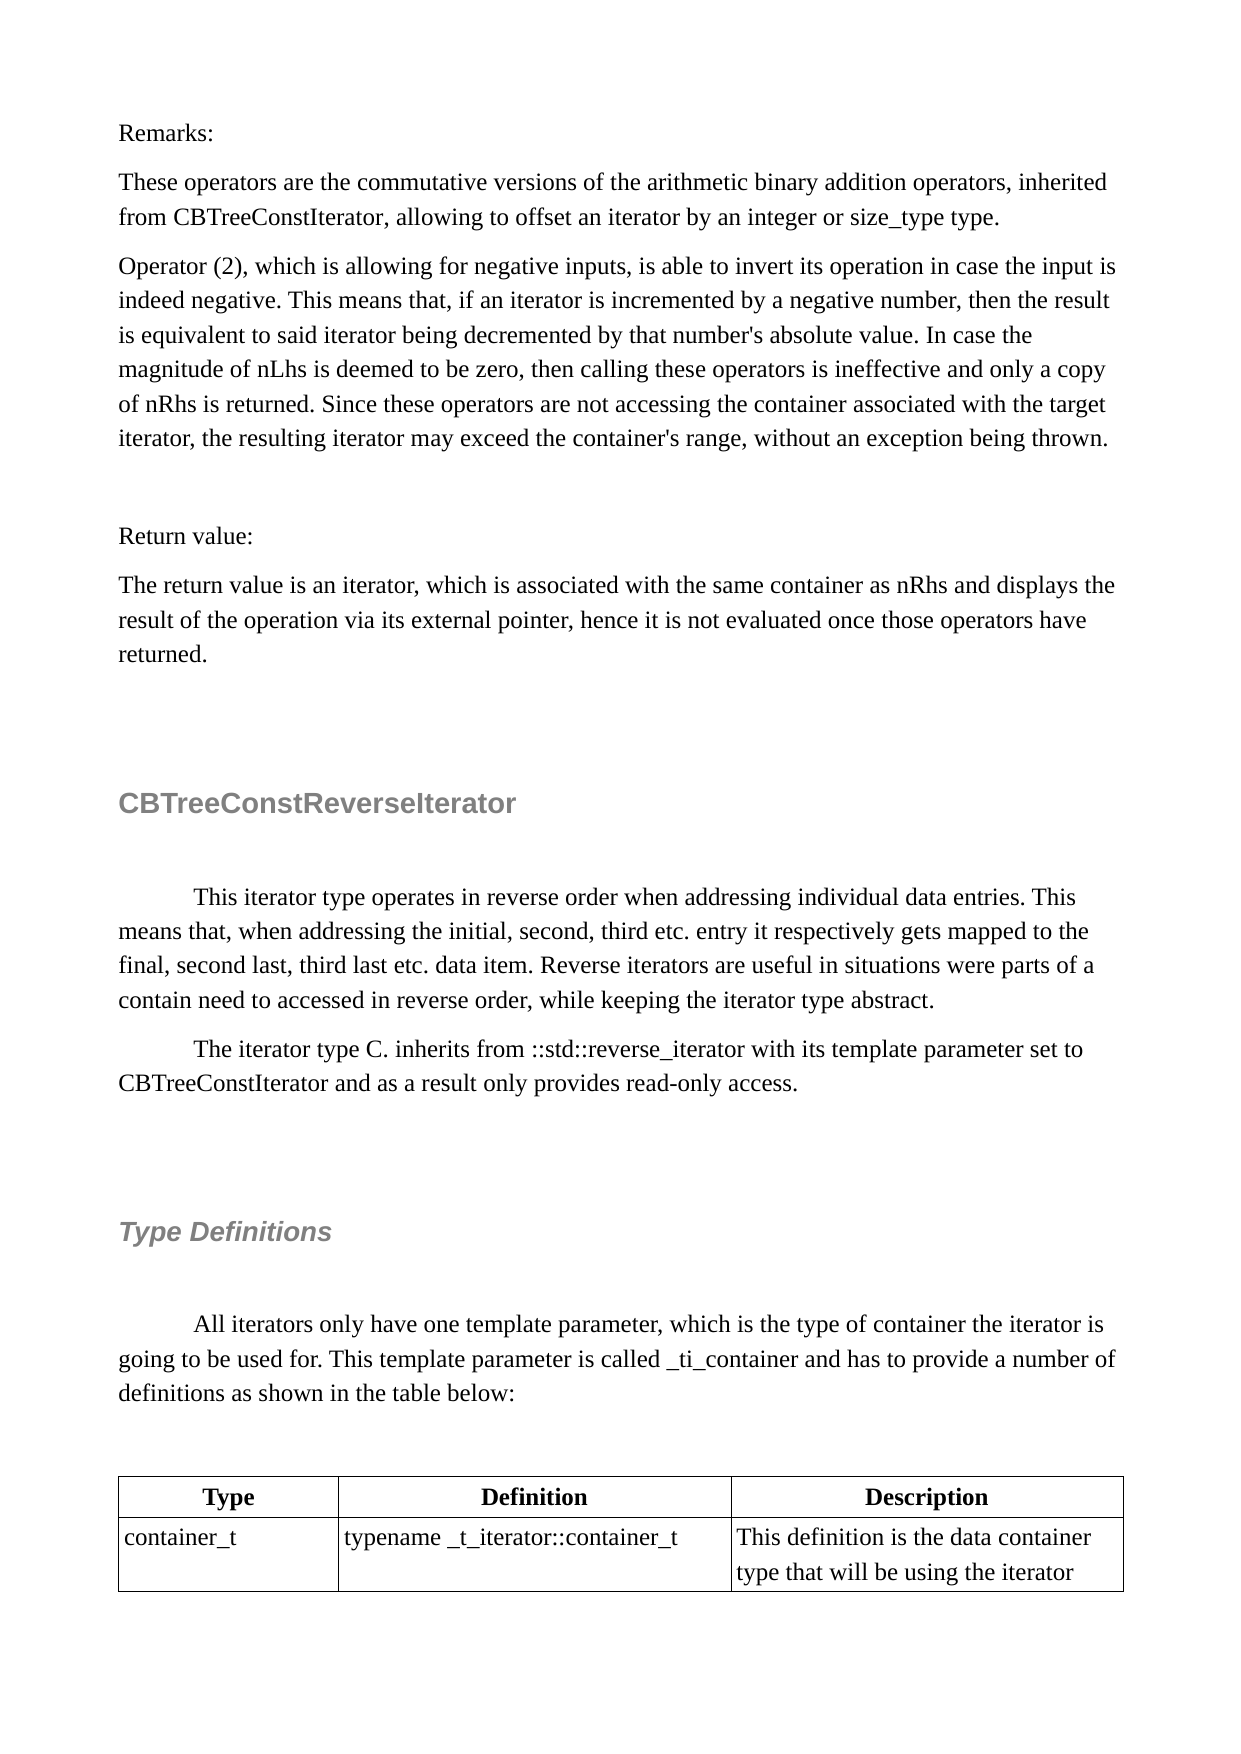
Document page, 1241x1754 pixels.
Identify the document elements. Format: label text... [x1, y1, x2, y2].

text All iterators only have one template parameter, which is the type of container the iterator is going to be used for. This template parameter is called _ti_container and has to provide a number of definitions as shown in the table below: [118, 1309, 1122, 1407]
text Operator (2), which is allowing for negative inputs, is able to invert its operation in case the input is indeed negative. This means that, if an iterator is incremented by a negative number, then the result is equivalent to said iterator being decremented by that number's absolute value. In case the magnitude of nLhs is deemed to be zero, then calling these operators is ineffective and only a copy of nRhs is returned. Since these operators are not accessing the container associated with the target iterator, the resulting iterator may exceed the container's range, without an exception being thrown. [118, 251, 1122, 452]
table_header Type [119, 1477, 338, 1517]
text This iterator type operates in reverse order when addressing individual data entries. This means that, when addressing the initial, second, third etc. entry it respectively gets mapped to the final, second last, third last etc. data item. Reverse iterators are useful in situations were parts of a contain need to accessed in reverse order, while keeping the iterator type abstract. [118, 882, 1122, 1014]
text The iterator type C. inherits from ::std::reverse_iterator with its template parameter set to CBTreeConstIterator and as a result only provides read-only access. [118, 1034, 1122, 1097]
table_cell container_t [119, 1518, 338, 1591]
table_header Description [732, 1477, 1123, 1517]
subtitle CBTreeConstReverseIterator [118, 786, 1122, 820]
text The return value is an iterator, which is associated with the same container as nRhs and displays the result of the operation via its external pointer, hence it is not evaluated once those operators have returned. [118, 570, 1122, 668]
table_cell typename _t_iterator::container_t [339, 1518, 731, 1591]
text Remarks: [118, 118, 1122, 147]
table_cell This definition is the data container type that will be using the iterator [732, 1518, 1123, 1591]
text These operators are the commutative versions of the arithmetic binary addition operators, inherited from CBTreeConstIterator, allowing to offset an iterator by an integer or size_type type. [118, 167, 1122, 230]
table_header Definition [339, 1477, 731, 1517]
text Return value: [118, 521, 1122, 550]
subtitle Type Definitions [118, 1216, 1122, 1248]
